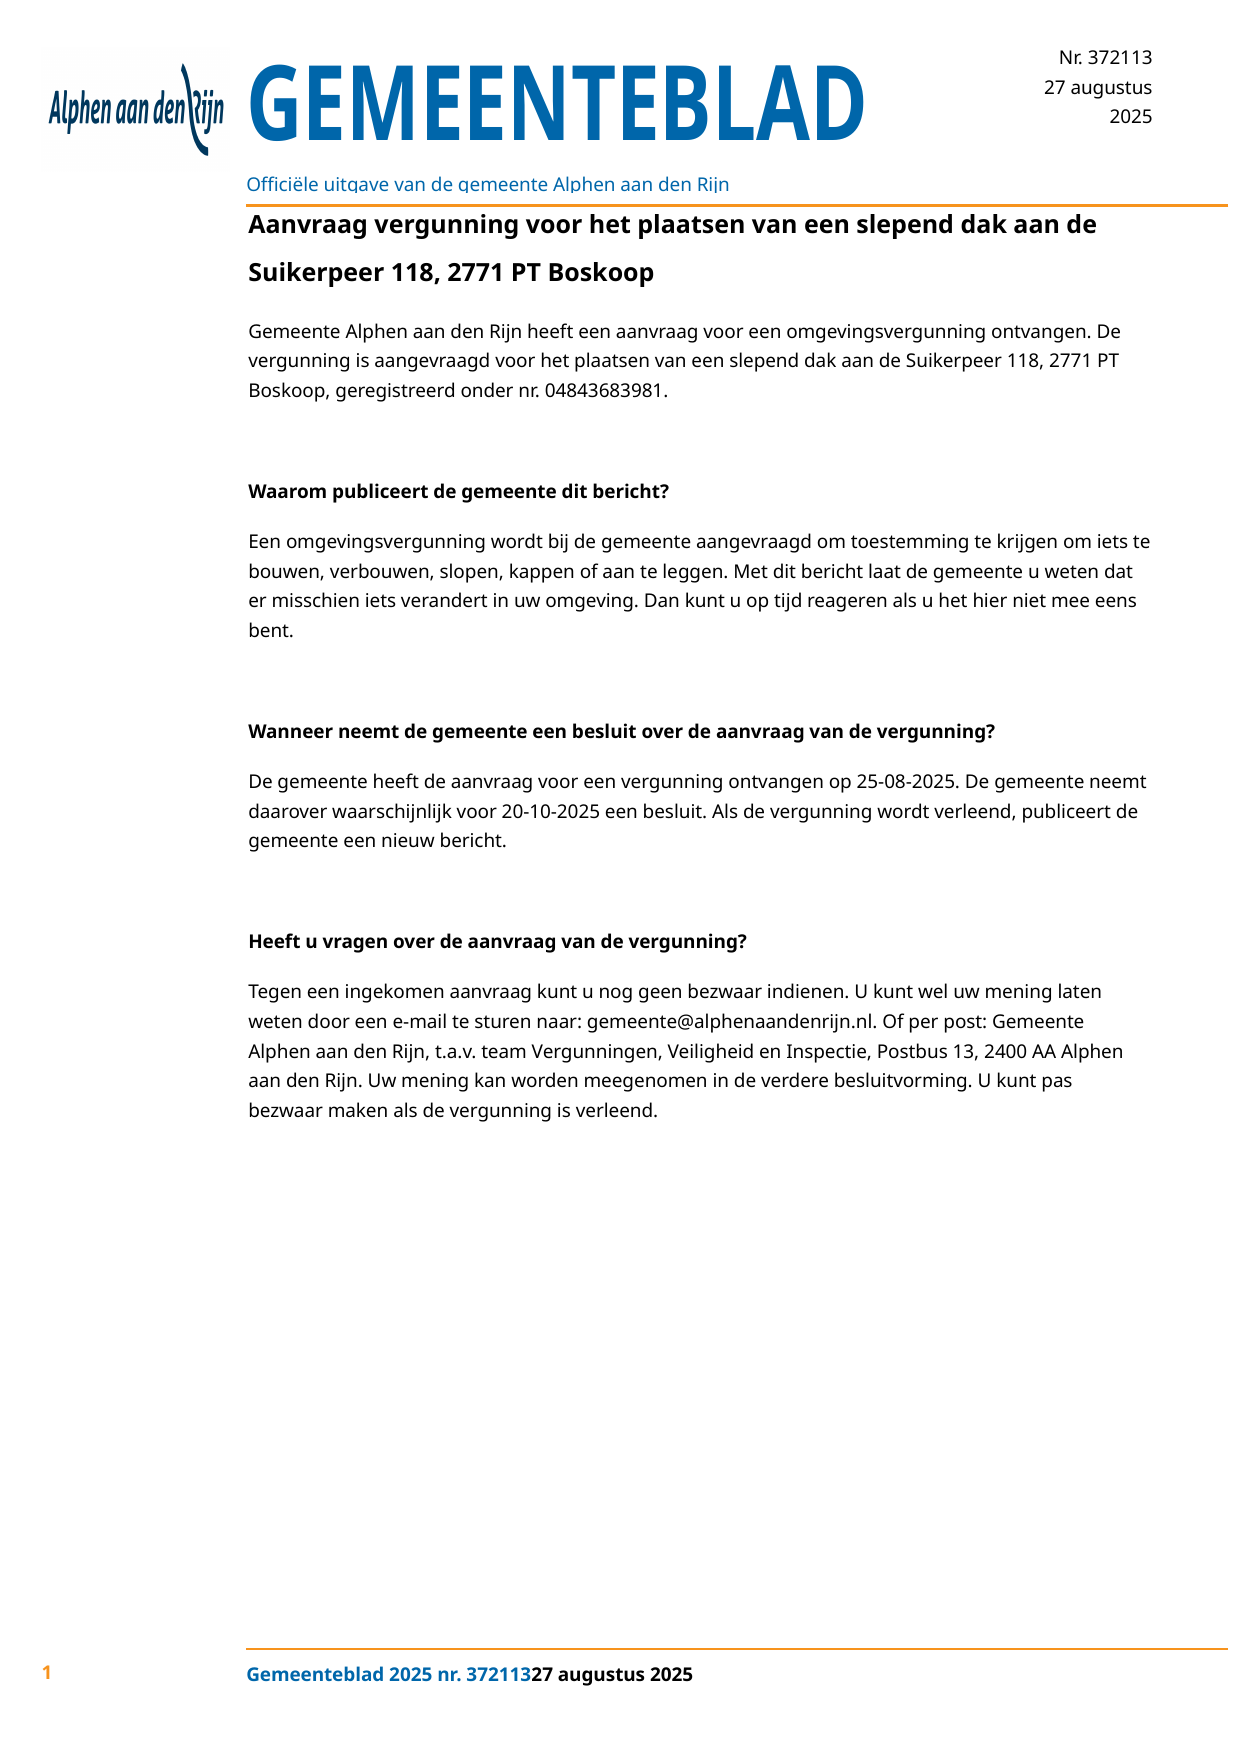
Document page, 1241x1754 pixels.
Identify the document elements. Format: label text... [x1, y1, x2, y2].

text Heeft u vragen over de aanvraag van de vergunning? [248, 928, 1152, 954]
text Waarom publiceert de gemeente dit bericht? [248, 478, 1152, 504]
text Wanneer neemt de gemeente een besluit over de aanvraag van de vergunning? [248, 718, 1152, 744]
text Gemeente Alphen aan den Rijn heeft een aanvraag voor een omgevingsvergunning ontvangen. De vergunning is aangevraagd voor het plaatsen van een slepend dak aan de Suikerpeer 118, 2771 PT Boskoop, geregistreerd onder nr. 04843683981. [248, 318, 1152, 403]
text Een omgevingsvergunning wordt bij de gemeente aangevraagd om toestemming te krijgen om iets te bouwen, verbouwen, slopen, kappen of aan te leggen. Met dit bericht laat de gemeente u weten dat er misschien iets verandert in uw omgeving. Dan kunt u op tijd reageren als u het hier niet mee eens bent. [248, 528, 1152, 643]
text Tegen een ingekomen aanvraag kunt u nog geen bezwaar indienen. U kunt wel uw mening laten weten door een e-mail te sturen naar: gemeente@alphenaandenrijn.nl. Of per post: Gemeente Alphen aan den Rijn, t.a.v. team Vergunningen, Veiligheid en Inspectie, Postbus 13, 2400 AA Alphen aan den Rijn. Uw mening kan worden meegenomen in de verdere besluitvorming. U kunt pas bezwaar maken als de vergunning is verleend. [248, 979, 1152, 1123]
text De gemeente heeft de aanvraag voor een vergunning ontvangen op 25-08-2025. De gemeente neemt daarover waarschijnlijk voor 20-10-2025 een besluit. Als de vergunning wordt verleend, publiceert de gemeente een nieuw bericht. [248, 768, 1152, 853]
picture [41, 47, 231, 172]
text Aanvraag vergunning voor het plaatsen van een slepend dak aan de Suikerpeer 118, 2771 PT Boskoop [248, 207, 1152, 288]
